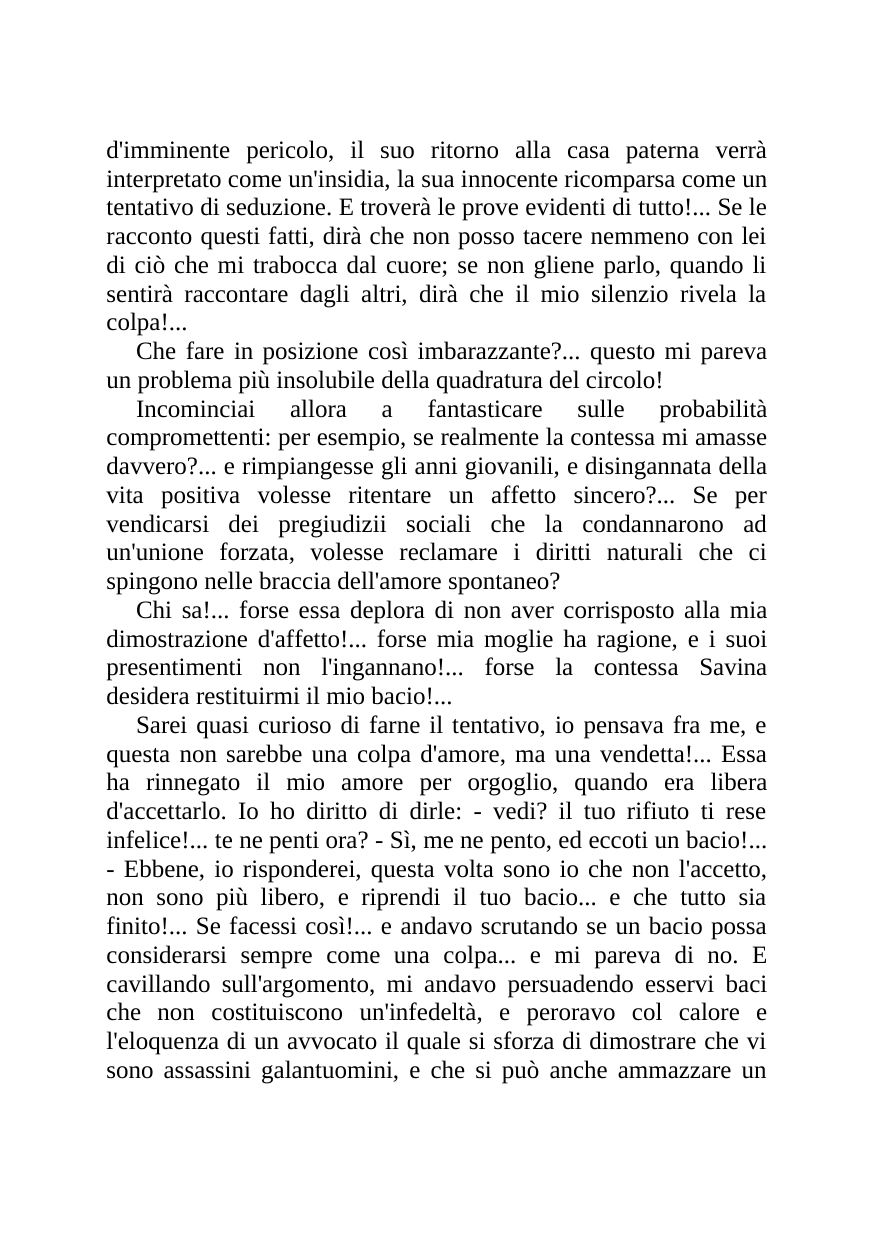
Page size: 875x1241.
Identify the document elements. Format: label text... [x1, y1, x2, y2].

text Sarei quasi curioso di farne il tentativo, io pensava fra me, e questa non sarebbe una colpa d'amore, ma una vendetta!... Essa ha rinnegato il mio amore per orgoglio, quando era libera d'accettarlo. Io ho diritto di dirle: - vedi? il tuo rifiuto ti rese infelice!... te ne penti ora? - Sì, me ne pento, ed eccoti un bacio!... - Ebbene, io risponderei, questa volta sono io che non l'accetto, non sono più libero, e riprendi il tuo bacio... e che tutto sia finito!... Se facessi così!... e andavo scrutando se un bacio possa considerarsi sempre come una colpa... e mi pareva di no. E cavillando sull'argomento, mi andavo persuadendo esservi baci che non costituiscono un'infedeltà, e peroravo col calore e l'eloquenza di un avvocato il quale si sforza di dimostrare che vi sono assassini galantuomini, e che si può anche ammazzare un [106, 710, 768, 1084]
text d'imminente pericolo, il suo ritorno alla casa paterna verrà interpretato come un'insidia, la sua innocente ricomparsa come un tentativo di seduzione. E troverà le prove evidenti di tutto!... Se le racconto questi fatti, dirà che non posso tacere nemmeno con lei di ciò che mi trabocca dal cuore; se non gliene parlo, quando li sentirà raccontare dagli altri, dirà che il mio silenzio rivela la colpa!... [106, 135, 768, 336]
text Incominciai allora a fantasticare sulle probabilità compromettenti: per esempio, se realmente la contessa mi amasse davvero?... e rimpiangesse gli anni giovanili, e disingannata della vita positiva volesse ritentare un affetto sincero?... Se per vendicarsi dei pregiudizii sociali che la condannarono ad un'unione forzata, volesse reclamare i diritti naturali che ci spingono nelle braccia dell'amore spontaneo? [106, 394, 768, 595]
text Chi sa!... forse essa deplora di non aver corrisposto alla mia dimostrazione d'affetto!... forse mia moglie ha ragione, e i suoi presentimenti non l'ingannano!... forse la contessa Savina desidera restituirmi il mio bacio!... [106, 595, 768, 710]
text Che fare in posizione così imbarazzante?... questo mi pareva un problema più insolubile della quadratura del circolo! [106, 336, 768, 394]
